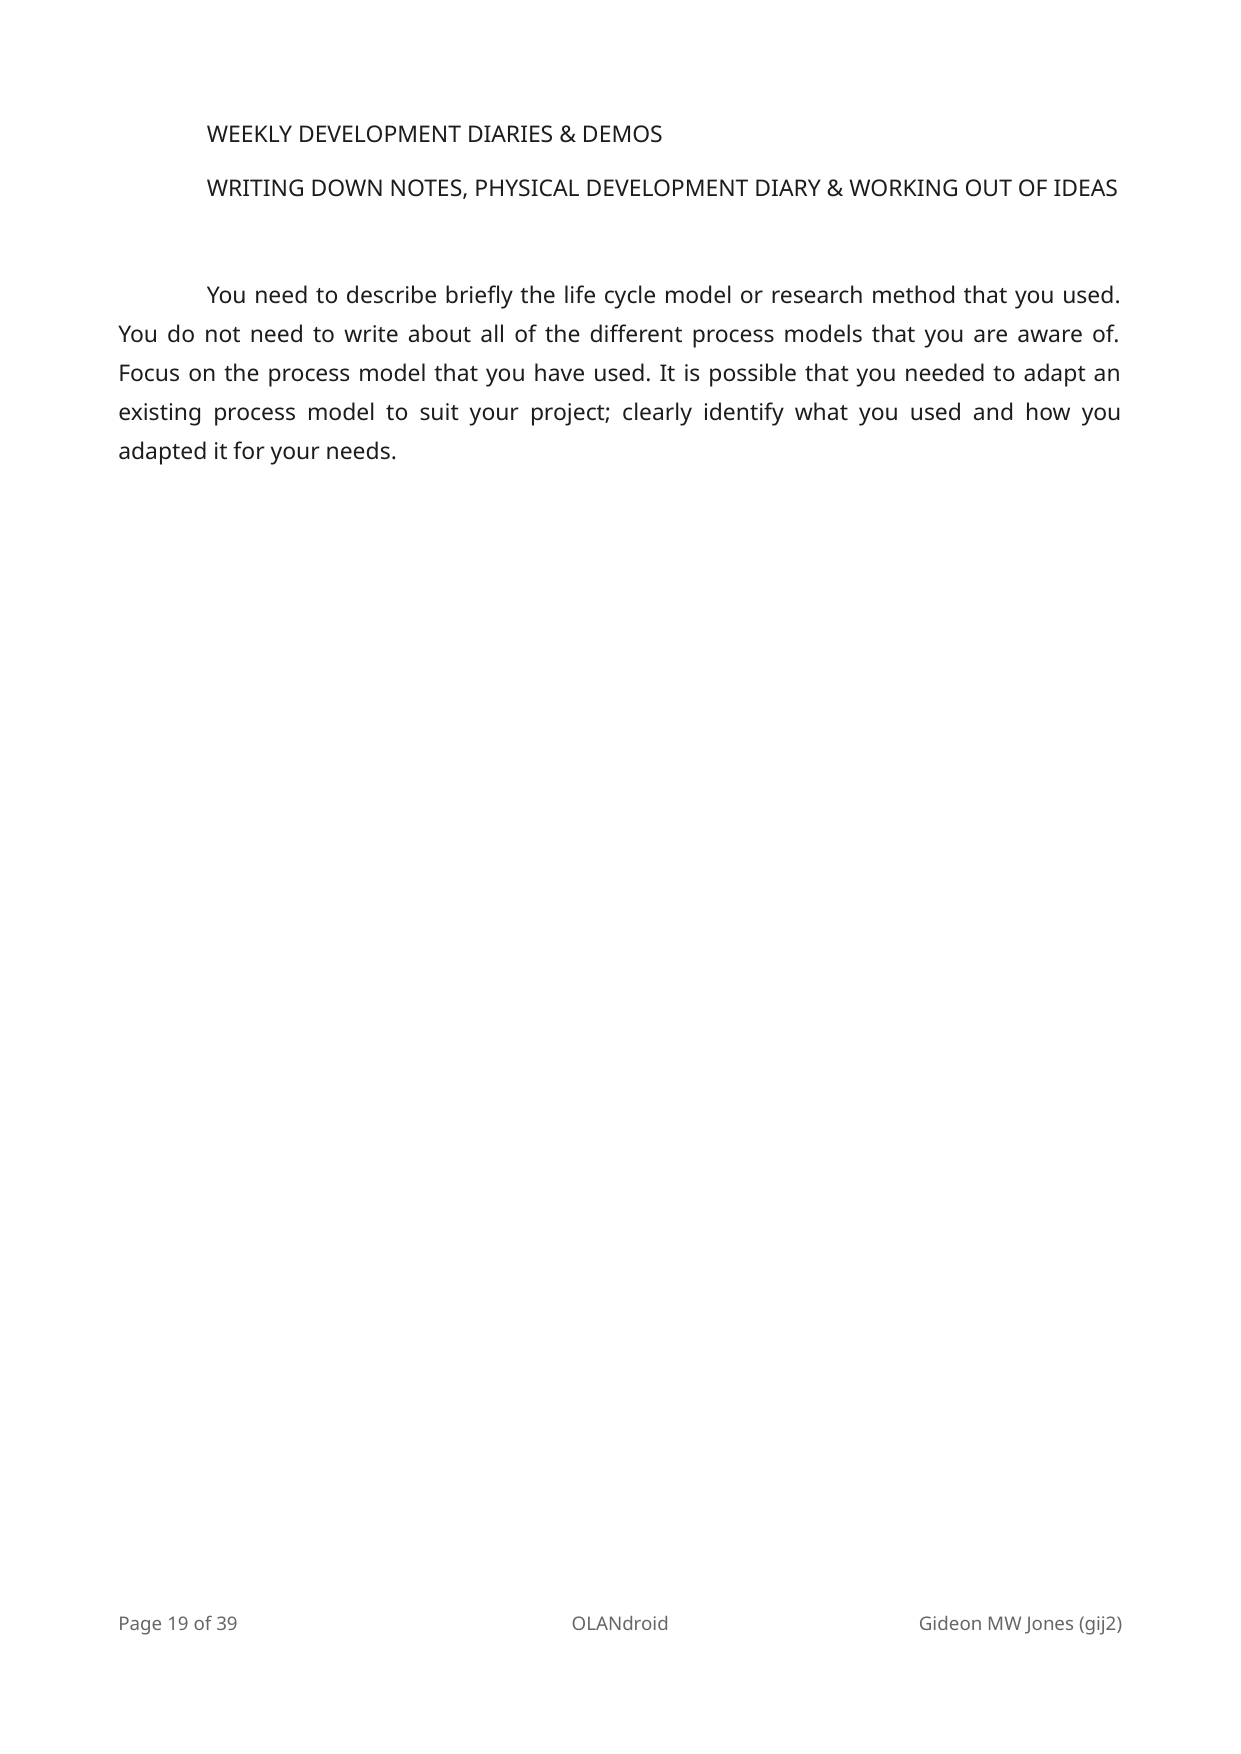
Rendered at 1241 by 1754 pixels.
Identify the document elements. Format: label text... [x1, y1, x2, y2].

text WRITING DOWN NOTES, PHYSICAL DEVELOPMENT DIARY & WORKING OUT OF IDEAS [118, 172, 1122, 203]
text WEEKLY DEVELOPMENT DIARIES & DEMOS [118, 118, 1122, 149]
text You need to describe briefly the life cycle model or research method that you used. You do not need to write about all of the different process models that you are aware of. Focus on the process model that you have used. It is possible that you needed to adapt an existing process model to suit your project; clearly identify what you used and how you adapted it for your needs. [118, 279, 1122, 467]
